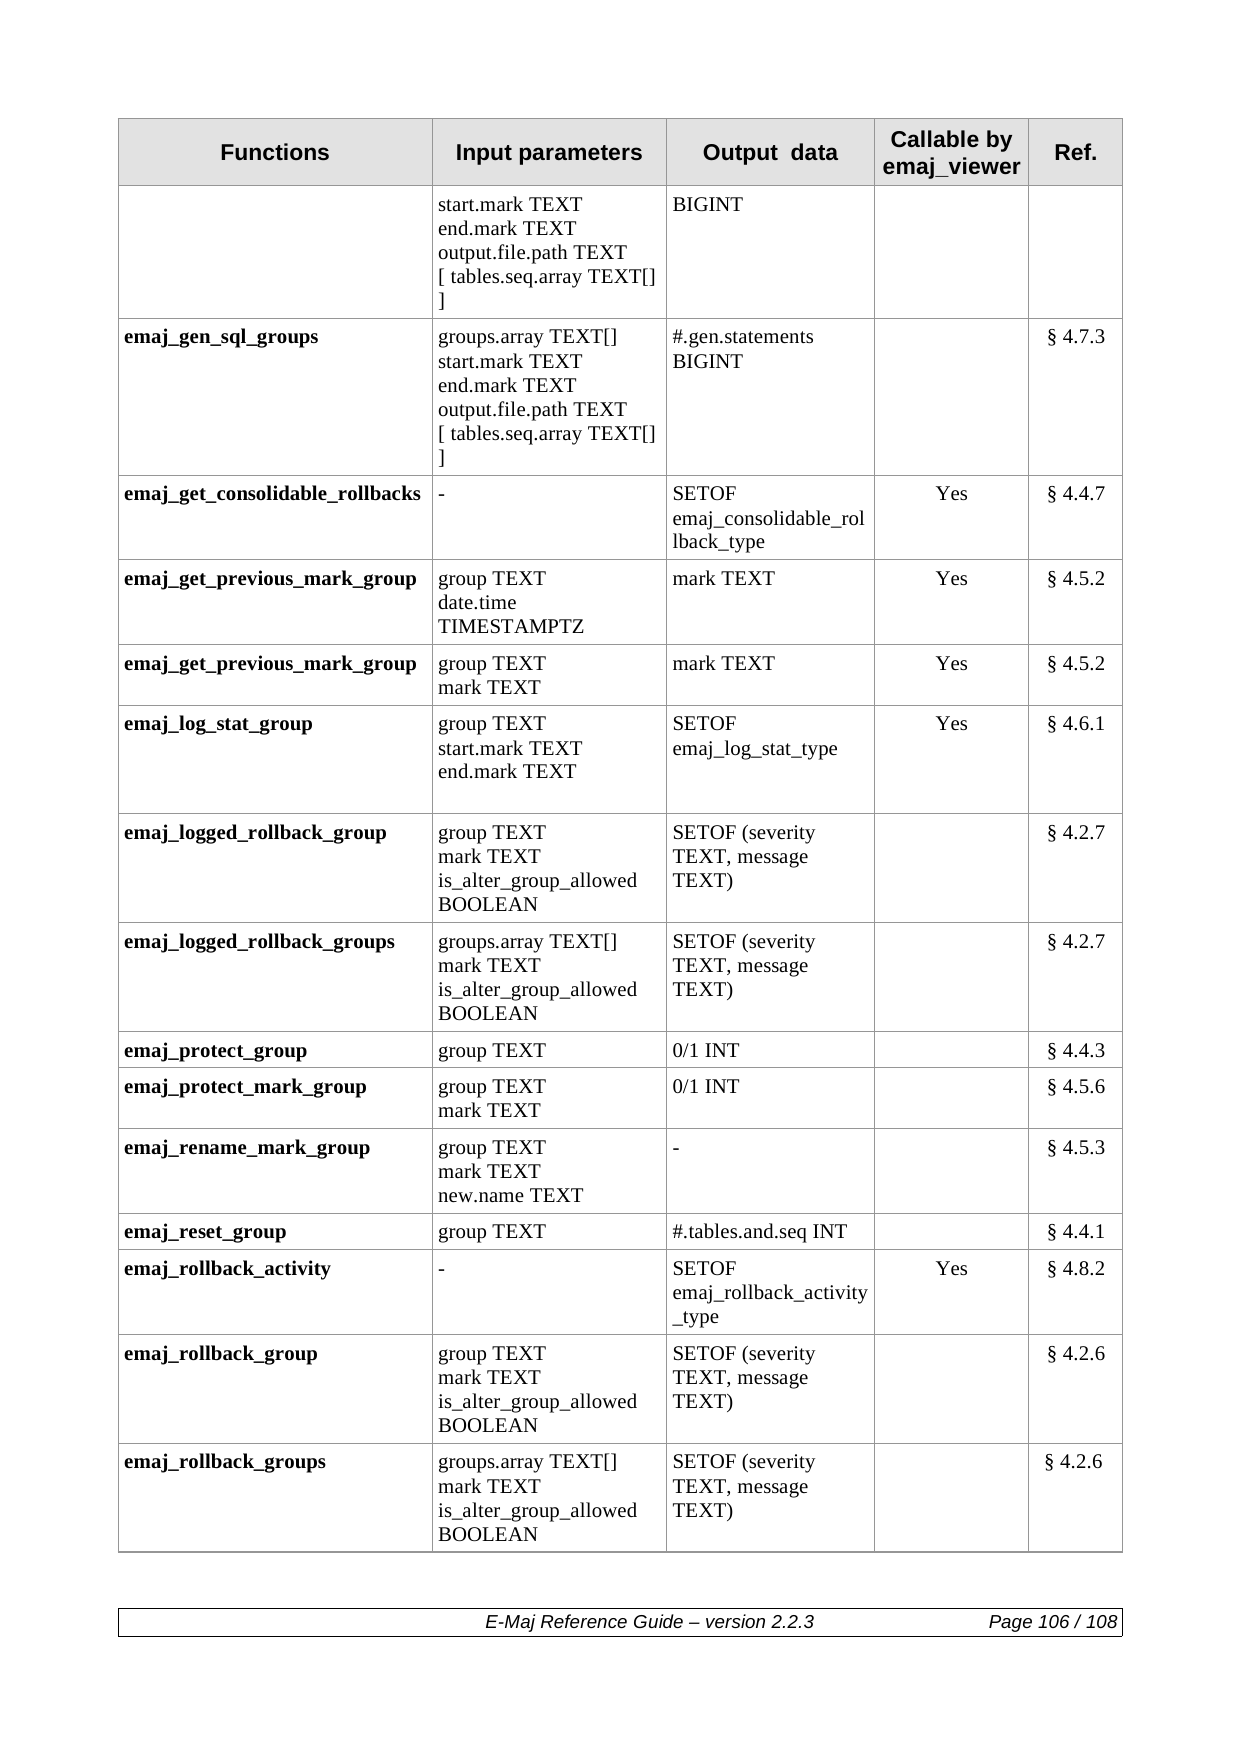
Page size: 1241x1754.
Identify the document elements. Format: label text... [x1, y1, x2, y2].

table_cell Yes [875, 706, 1028, 813]
table_cell [875, 1129, 1028, 1213]
table_cell groups.array TEXT[] mark TEXT is_alter_group_allowed BOOLEAN [433, 923, 666, 1031]
table_cell § 4.2.7 [1029, 814, 1122, 922]
table_cell § 4.5.2 [1029, 560, 1122, 644]
table_cell group TEXT mark TEXT is_alter_group_allowed BOOLEAN [433, 1335, 666, 1443]
table_cell groups.array TEXT[] mark TEXT is_alter_group_allowed BOOLEAN [433, 1444, 666, 1551]
table_cell emaj_get_consolidable_rollbacks [119, 476, 432, 559]
table_cell § 4.8.2 [1029, 1250, 1122, 1334]
table_cell SETOF (severity TEXT, message TEXT) [667, 1335, 874, 1443]
table_cell Yes [875, 645, 1028, 704]
table_cell SETOF (severity TEXT, message TEXT) [667, 814, 874, 922]
table_cell § 4.5.2 [1029, 645, 1122, 704]
table_cell SETOF (severity TEXT, message TEXT) [667, 1444, 874, 1551]
table_cell SETOF emaj_log_stat_type [667, 706, 874, 813]
table_cell start.mark TEXT end.mark TEXT output.file.path TEXT [ tables.seq.array TEXT[] ] [433, 186, 666, 318]
table_cell [875, 923, 1028, 1031]
table_cell § 4.5.3 [1029, 1129, 1122, 1213]
table_cell mark TEXT [667, 645, 874, 704]
table_cell emaj_log_stat_group [119, 706, 432, 813]
table_cell emaj_reset_group [119, 1214, 432, 1249]
table_cell groups.array TEXT[] start.mark TEXT end.mark TEXT output.file.path TEXT [ tables.seq.array TEXT[] ] [433, 319, 666, 474]
table_cell [119, 186, 432, 318]
table_cell emaj_rename_mark_group [119, 1129, 432, 1213]
table_cell group TEXT mark TEXT is_alter_group_allowed BOOLEAN [433, 814, 666, 922]
table_cell emaj_protect_group [119, 1032, 432, 1067]
table_cell § 4.2.7 [1029, 923, 1122, 1031]
table_cell [875, 1214, 1028, 1249]
table_cell § 4.2.6 [1029, 1444, 1122, 1551]
table_cell [875, 319, 1028, 474]
table_cell emaj_get_previous_mark_group [119, 560, 432, 644]
table_cell emaj_logged_rollback_group [119, 814, 432, 922]
table_cell BIGINT [667, 186, 874, 318]
table_cell [1029, 186, 1122, 318]
table_cell group TEXT date.time TIMESTAMPTZ [433, 560, 666, 644]
table_cell - [433, 1250, 666, 1334]
table_cell [875, 814, 1028, 922]
table_header Input parameters [433, 119, 666, 185]
table_cell § 4.5.6 [1029, 1068, 1122, 1128]
table_cell § 4.4.7 [1029, 476, 1122, 559]
table_cell [875, 186, 1028, 318]
table_cell mark TEXT [667, 560, 874, 644]
table_cell group TEXT [433, 1214, 666, 1249]
table_cell emaj_protect_mark_group [119, 1068, 432, 1128]
table_header Functions [119, 119, 432, 185]
table_cell #.gen.statements BIGINT [667, 319, 874, 474]
table_cell group TEXT mark TEXT new.name TEXT [433, 1129, 666, 1213]
table_cell emaj_gen_sql_groups [119, 319, 432, 474]
table_header Ref. [1029, 119, 1122, 185]
table_cell SETOF (severity TEXT, message TEXT) [667, 923, 874, 1031]
table_cell Yes [875, 476, 1028, 559]
table_cell [875, 1444, 1028, 1551]
table_cell emaj_get_previous_mark_group [119, 645, 432, 704]
table_cell group TEXT mark TEXT [433, 1068, 666, 1128]
table_cell emaj_rollback_groups [119, 1444, 432, 1551]
table_cell - [667, 1129, 874, 1213]
table_cell Yes [875, 1250, 1028, 1334]
table_header Callable by emaj_viewer [875, 119, 1028, 185]
table_cell 0/1 INT [667, 1032, 874, 1067]
table_cell [875, 1335, 1028, 1443]
table_cell § 4.6.1 [1029, 706, 1122, 813]
table_cell Yes [875, 560, 1028, 644]
table_cell § 4.4.3 [1029, 1032, 1122, 1067]
table_cell [875, 1032, 1028, 1067]
table_cell [875, 1068, 1028, 1128]
table_cell § 4.2.6 [1029, 1335, 1122, 1443]
table_cell #.tables.and.seq INT [667, 1214, 874, 1249]
table_cell emaj_rollback_activity [119, 1250, 432, 1334]
table_cell § 4.4.1 [1029, 1214, 1122, 1249]
table_cell 0/1 INT [667, 1068, 874, 1128]
table_cell group TEXT [433, 1032, 666, 1067]
table_cell - [433, 476, 666, 559]
table_cell emaj_rollback_group [119, 1335, 432, 1443]
table_cell group TEXT mark TEXT [433, 645, 666, 704]
table_cell emaj_logged_rollback_groups [119, 923, 432, 1031]
table_cell SETOF emaj_consolidable_rollback_type [667, 476, 874, 559]
table_cell SETOF emaj_rollback_activity_type [667, 1250, 874, 1334]
table_cell § 4.7.3 [1029, 319, 1122, 474]
table_header Output data [667, 119, 874, 185]
table_cell group TEXT start.mark TEXT end.mark TEXT [433, 706, 666, 813]
